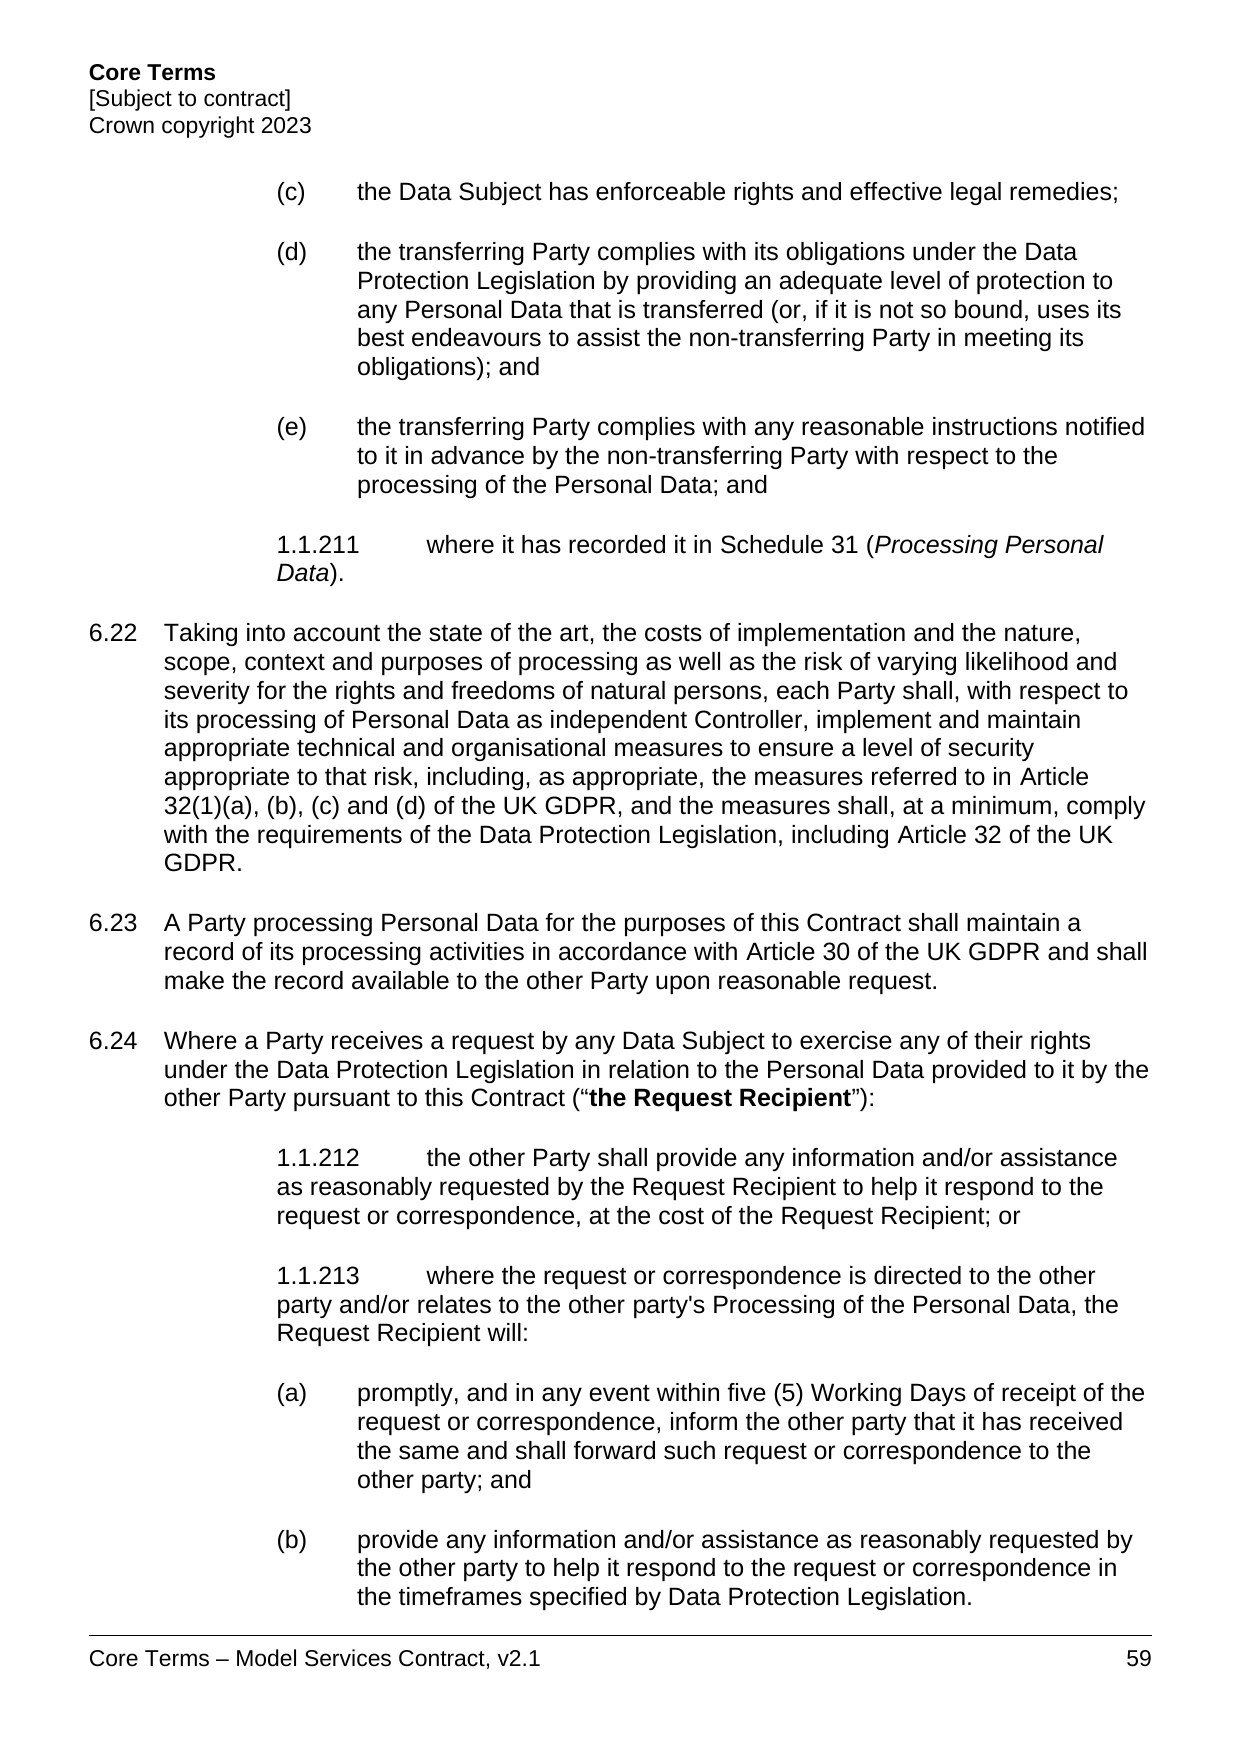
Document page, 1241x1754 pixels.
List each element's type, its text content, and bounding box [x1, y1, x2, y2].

list the other Party shall provide any information and/or assistance as reasonably requested by the Request Recipient to help it respond to the request or correspondence, at the cost of the Request Recipient; or [276, 1143, 1152, 1230]
list where the request or correspondence is directed to the other party and/or relates to the other party's Processing of the Personal Data, the Request Recipient will: [276, 1261, 1152, 1347]
list the transferring Party complies with its obligations under the Data Protection Legislation by providing an adequate level of protection to any Personal Data that is transferred (or, if it is not so bound, uses its best endeavours to assist the non-transferring Party in meeting its obligations); and [276, 237, 1152, 381]
subtitle Taking into account the state of the art, the costs of implementation and the nature, scope, context and purposes of processing as well as the risk of varying likelihood and severity for the rights and freedoms of natural persons, each Party shall, with respect to its processing of Personal Data as independent Controller, implement and maintain appropriate technical and organisational measures to ensure a level of security appropriate to that risk, including, as appropriate, the measures referred to in Article 32(1)(a), (b), (c) and (d) of the UK GDPR, and the measures shall, at a minimum, comply with the requirements of the Data Protection Legislation, including Article 32 of the UK GDPR. [89, 618, 1152, 877]
list the transferring Party complies with any reasonable instructions notified to it in advance by the non-transferring Party with respect to the processing of the Personal Data; and [276, 412, 1152, 498]
list promptly, and in any event within five (5) Working Days of receipt of the request or correspondence, inform the other party that it has received the same and shall forward such request or correspondence to the other party; and [276, 1378, 1152, 1493]
subtitle Where a Party receives a request by any Data Subject to exercise any of their rights under the Data Protection Legislation in relation to the Personal Data provided to it by the other Party pursuant to this Contract (“the Request Recipient”): [89, 1026, 1152, 1112]
list the Data Subject has enforceable rights and effective legal remedies; [276, 177, 1152, 206]
subtitle A Party processing Personal Data for the purposes of this Contract shall maintain a record of its processing activities in accordance with Article 30 of the UK GDPR and shall make the record available to the other Party upon reasonable request. [89, 908, 1152, 995]
list where it has recorded it in Schedule 31 (Processing Personal Data). [276, 530, 1152, 587]
list provide any information and/or assistance as reasonably requested by the other party to help it respond to the request or correspondence in the timeframes specified by Data Protection Legislation. [276, 1525, 1152, 1611]
